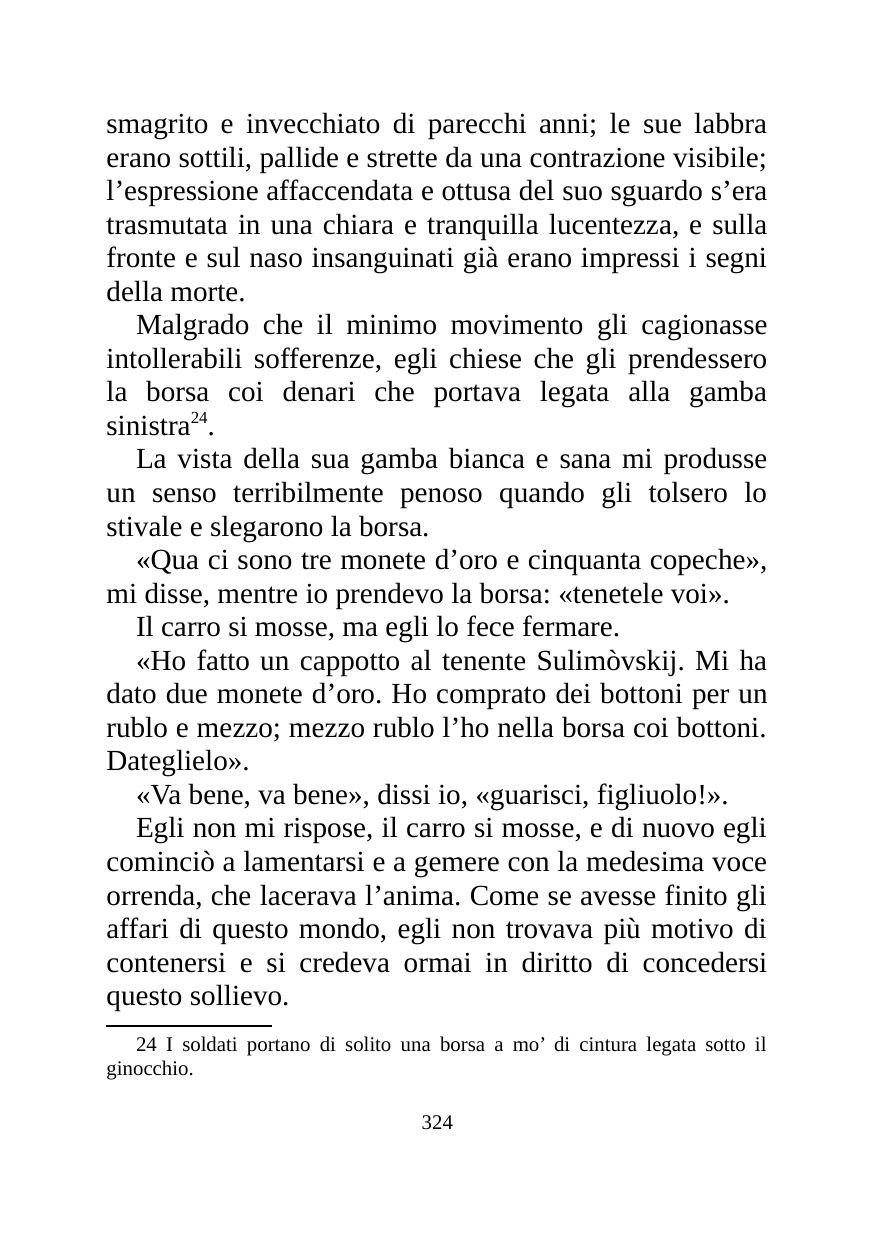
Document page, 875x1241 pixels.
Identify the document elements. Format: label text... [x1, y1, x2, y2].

text smagrito e invecchiato di parecchi anni; le sue labbra erano sottili, pallide e strette da una contrazione visibile; l’espressione affaccendata e ottusa del suo sguardo s’era trasmutata in una chiara e tranquilla lucentezza, e sulla fronte e sul naso insanguinati già erano impressi i segni della morte. [106, 106, 768, 307]
text Il carro si mosse, ma egli lo fece fermare. [106, 609, 768, 643]
text La vista della sua gamba bianca e sana mi produsse un senso terribilmente penoso quando gli tolsero lo stivale e slegarono la borsa. [106, 442, 768, 542]
text «Va bene, va bene», dissi io, «guarisci, figliuolo!». [106, 777, 768, 811]
text I soldati portano di solito una borsa a mo’ di cintura legata sotto il ginocchio. [106, 1032, 768, 1080]
text Malgrado che il minimo movimento gli cagionasse intollerabili sofferenze, egli chiese che gli prendessero la borsa coi denari che portava legata alla gamba sinistra. [106, 307, 768, 442]
text «Qua ci sono tre monete d’oro e cinquanta copeche», mi disse, mentre io prendevo la borsa: «tenetele voi». [106, 542, 768, 609]
text «Ho fatto un cappotto al tenente Sulimòvskij. Mi ha dato due monete d’oro. Ho comprato dei bottoni per un rublo e mezzo; mezzo rublo l’ho nella borsa coi bottoni. Dateglielo». [106, 643, 768, 777]
text Egli non mi rispose, il carro si mosse, e di nuovo egli cominciò a lamentarsi e a gemere con la medesima voce orrenda, che lacerava l’anima. Come se avesse finito gli affari di questo mondo, egli non trovava più motivo di contenersi e si credeva ormai in diritto di concedersi questo sollievo. [106, 811, 768, 1012]
